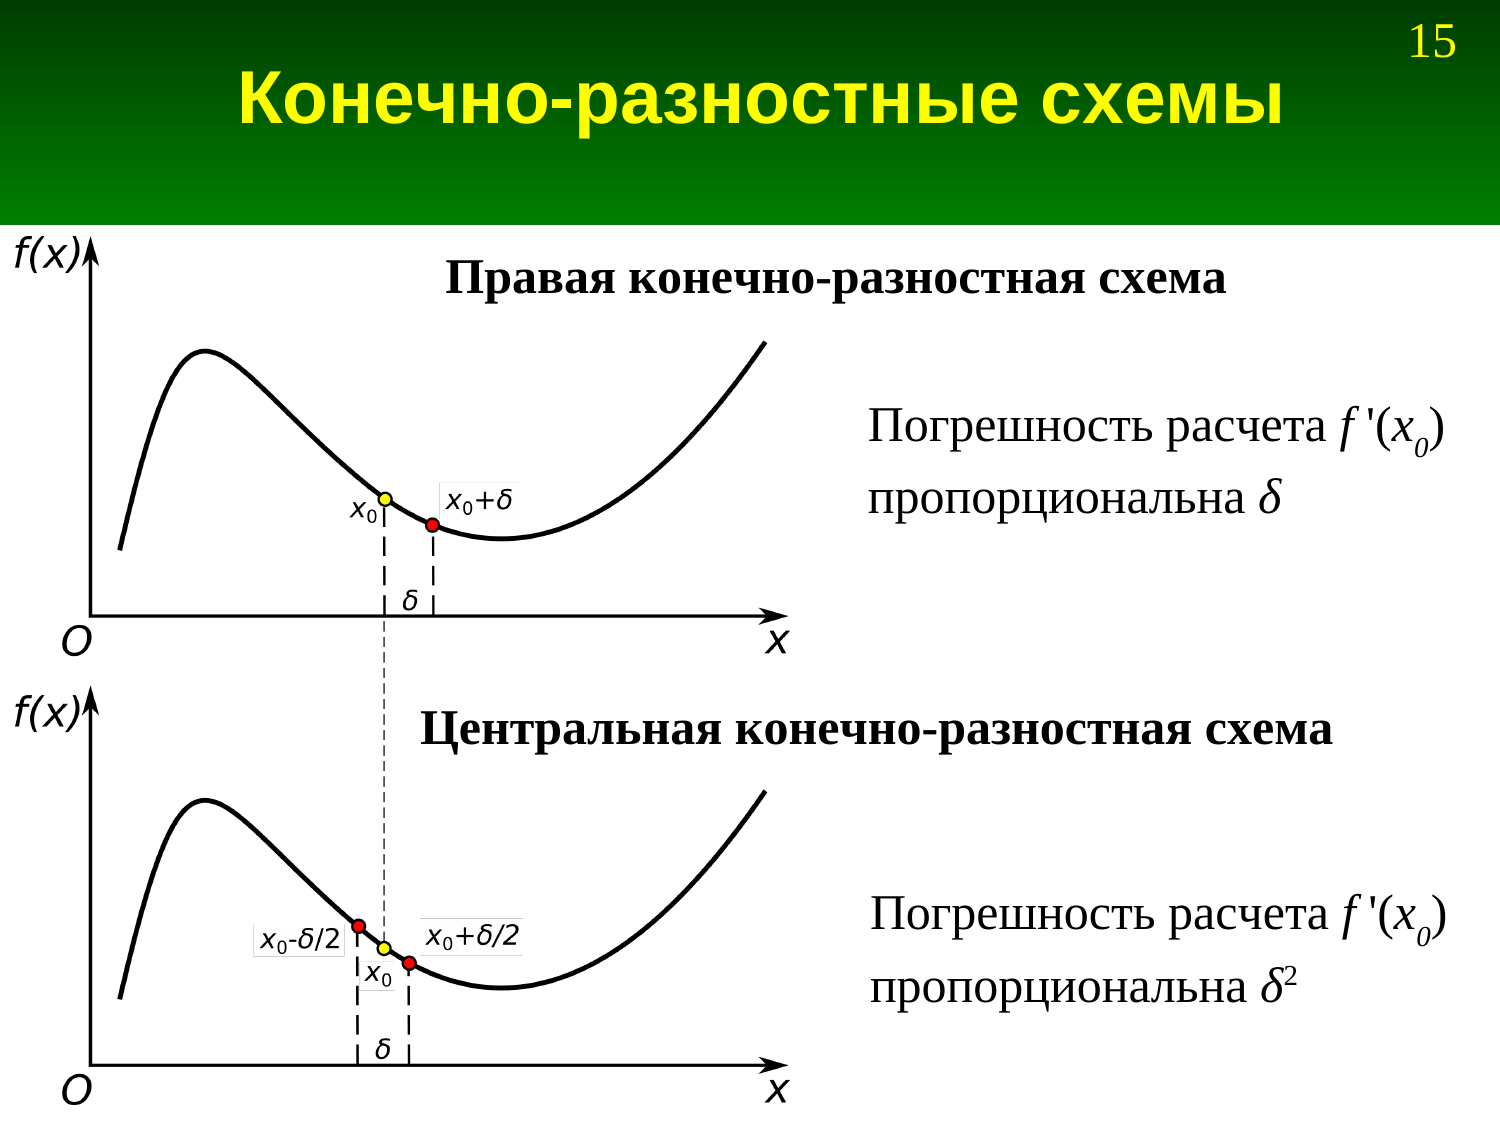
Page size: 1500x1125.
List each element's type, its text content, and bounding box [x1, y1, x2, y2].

text_box Погрешность расчета f '(x0) пропорциональна δ [853, 383, 1480, 531]
picture [15, 236, 790, 1105]
title Конечно-разностные схемы [123, 0, 1399, 192]
text_box Погрешность расчета f '(x0) пропорциональна δ2 [855, 872, 1482, 1020]
text_box Правая конечно-разностная схема [430, 236, 1243, 312]
text_box Центральная конечно-разностная схема [405, 686, 1349, 762]
